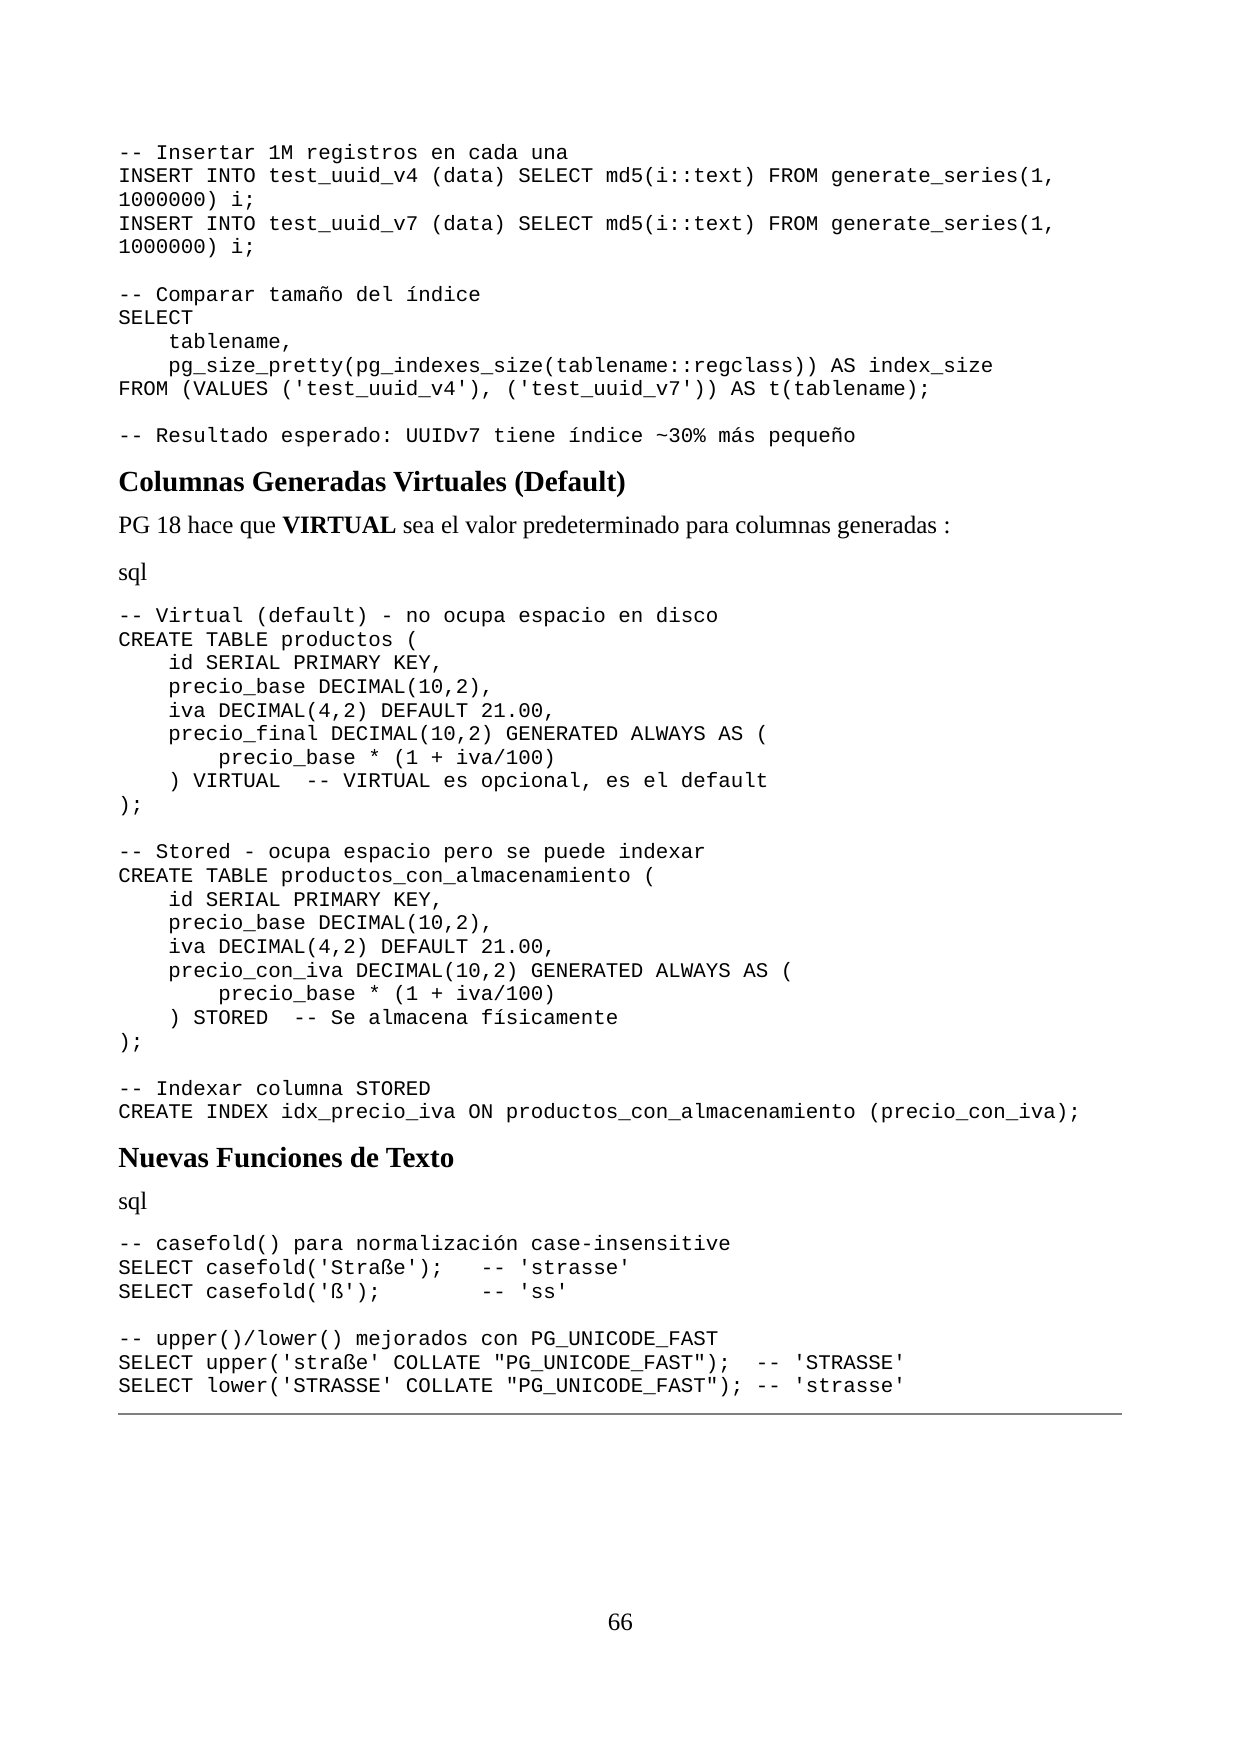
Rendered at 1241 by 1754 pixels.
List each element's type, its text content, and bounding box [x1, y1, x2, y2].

text CREATE INDEX idx_precio_iva ON productos_con_almacenamiento (precio_con_iva); [118, 1102, 1122, 1125]
text SELECT upper('straße' COLLATE "PG_UNICODE_FAST"); -- 'STRASSE' [118, 1352, 1122, 1375]
text precio_base DECIMAL(10,2), [118, 912, 1122, 936]
text -- Stored - ocupa espacio pero se puede indexar [118, 841, 1122, 865]
text precio_base DECIMAL(10,2), [118, 676, 1122, 699]
text ) VIRTUAL -- VIRTUAL es opcional, es el default [118, 771, 1122, 794]
text SELECT lower('STRASSE' COLLATE "PG_UNICODE_FAST"); -- 'strasse' [118, 1375, 1122, 1399]
text CREATE TABLE productos ( [118, 629, 1122, 652]
text id SERIAL PRIMARY KEY, [118, 652, 1122, 676]
text INSERT INTO test_uuid_v4 (data) SELECT md5(i::text) FROM generate_series(1, 1000000) i; [118, 165, 1122, 213]
text iva DECIMAL(4,2) DEFAULT 21.00, [118, 936, 1122, 960]
text precio_final DECIMAL(10,2) GENERATED ALWAYS AS ( [118, 723, 1122, 747]
text id SERIAL PRIMARY KEY, [118, 889, 1122, 912]
text ); [118, 794, 1122, 818]
text ); [118, 1031, 1122, 1054]
subtitle Nuevas Funciones de Texto [118, 1140, 1122, 1173]
text SELECT [118, 307, 1122, 331]
text -- upper()/lower() mejorados con PG_UNICODE_FAST [118, 1328, 1122, 1352]
text CREATE TABLE productos_con_almacenamiento ( [118, 865, 1122, 889]
text sql [118, 1186, 1122, 1214]
text -- Virtual (default) - no ocupa espacio en disco [118, 605, 1122, 629]
text precio_base * (1 + iva/100) [118, 983, 1122, 1007]
text precio_con_iva DECIMAL(10,2) GENERATED ALWAYS AS ( [118, 960, 1122, 983]
text sql [118, 557, 1122, 586]
subtitle Columnas Generadas Virtuales (Default) [118, 464, 1122, 497]
text SELECT casefold('Straße'); -- 'strasse' [118, 1257, 1122, 1281]
text -- Resultado esperado: UUIDv7 tiene índice ~30% más pequeño [118, 426, 1122, 449]
text iva DECIMAL(4,2) DEFAULT 21.00, [118, 699, 1122, 723]
text ) STORED -- Se almacena físicamente [118, 1007, 1122, 1031]
text precio_base * (1 + iva/100) [118, 747, 1122, 771]
text tablename, [118, 331, 1122, 354]
text FROM (VALUES ('test_uuid_v4'), ('test_uuid_v7')) AS t(tablename); [118, 378, 1122, 402]
text -- Insertar 1M registros en cada una [118, 142, 1122, 165]
text -- Comparar tamaño del índice [118, 284, 1122, 307]
text INSERT INTO test_uuid_v7 (data) SELECT md5(i::text) FROM generate_series(1, 1000000) i; [118, 213, 1122, 260]
text -- Indexar columna STORED [118, 1078, 1122, 1102]
text PG 18 hace que VIRTUAL sea el valor predeterminado para columnas generadas : [118, 510, 1122, 538]
text SELECT casefold('ß'); -- 'ss' [118, 1281, 1122, 1304]
text pg_size_pretty(pg_indexes_size(tablename::regclass)) AS index_size [118, 354, 1122, 378]
text -- casefold() para normalización case-insensitive [118, 1233, 1122, 1257]
